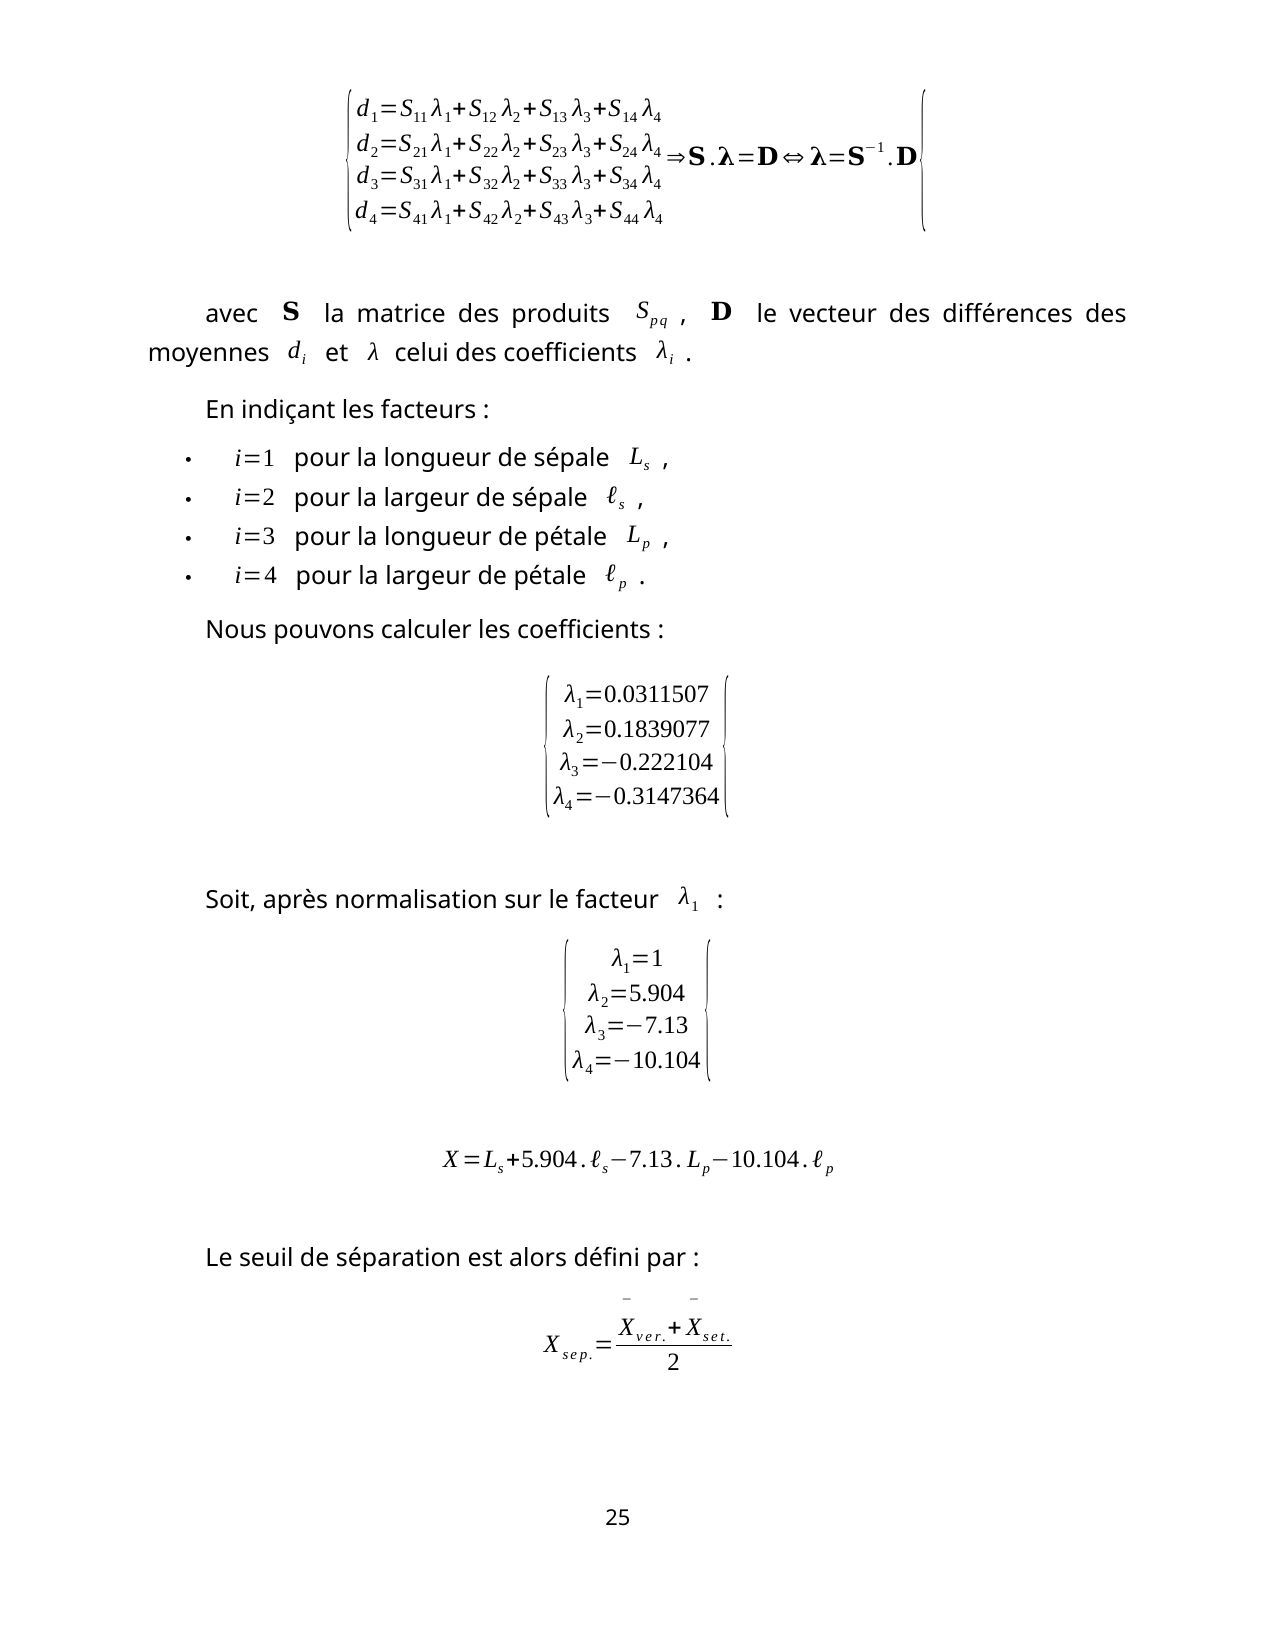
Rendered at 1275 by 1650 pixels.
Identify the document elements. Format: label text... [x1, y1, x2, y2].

text avec la matrice des produits , le vecteur des différences des moyennes et celui des coefficients . [148, 296, 1127, 369]
list pour la longueur de pétale , [185, 518, 1127, 552]
text Le seuil de séparation est alors défini par : [148, 1239, 1127, 1273]
list pour la largeur de pétale . [185, 558, 1127, 592]
list pour la longueur de sépale , [185, 440, 1127, 474]
text Nous pouvons calculer les coefficients : [148, 612, 1127, 646]
text En indiçant les facteurs : [148, 392, 1127, 426]
text Soit, après normalisation sur le facteur : [148, 882, 1127, 916]
list pour la largeur de sépale , [185, 479, 1127, 513]
